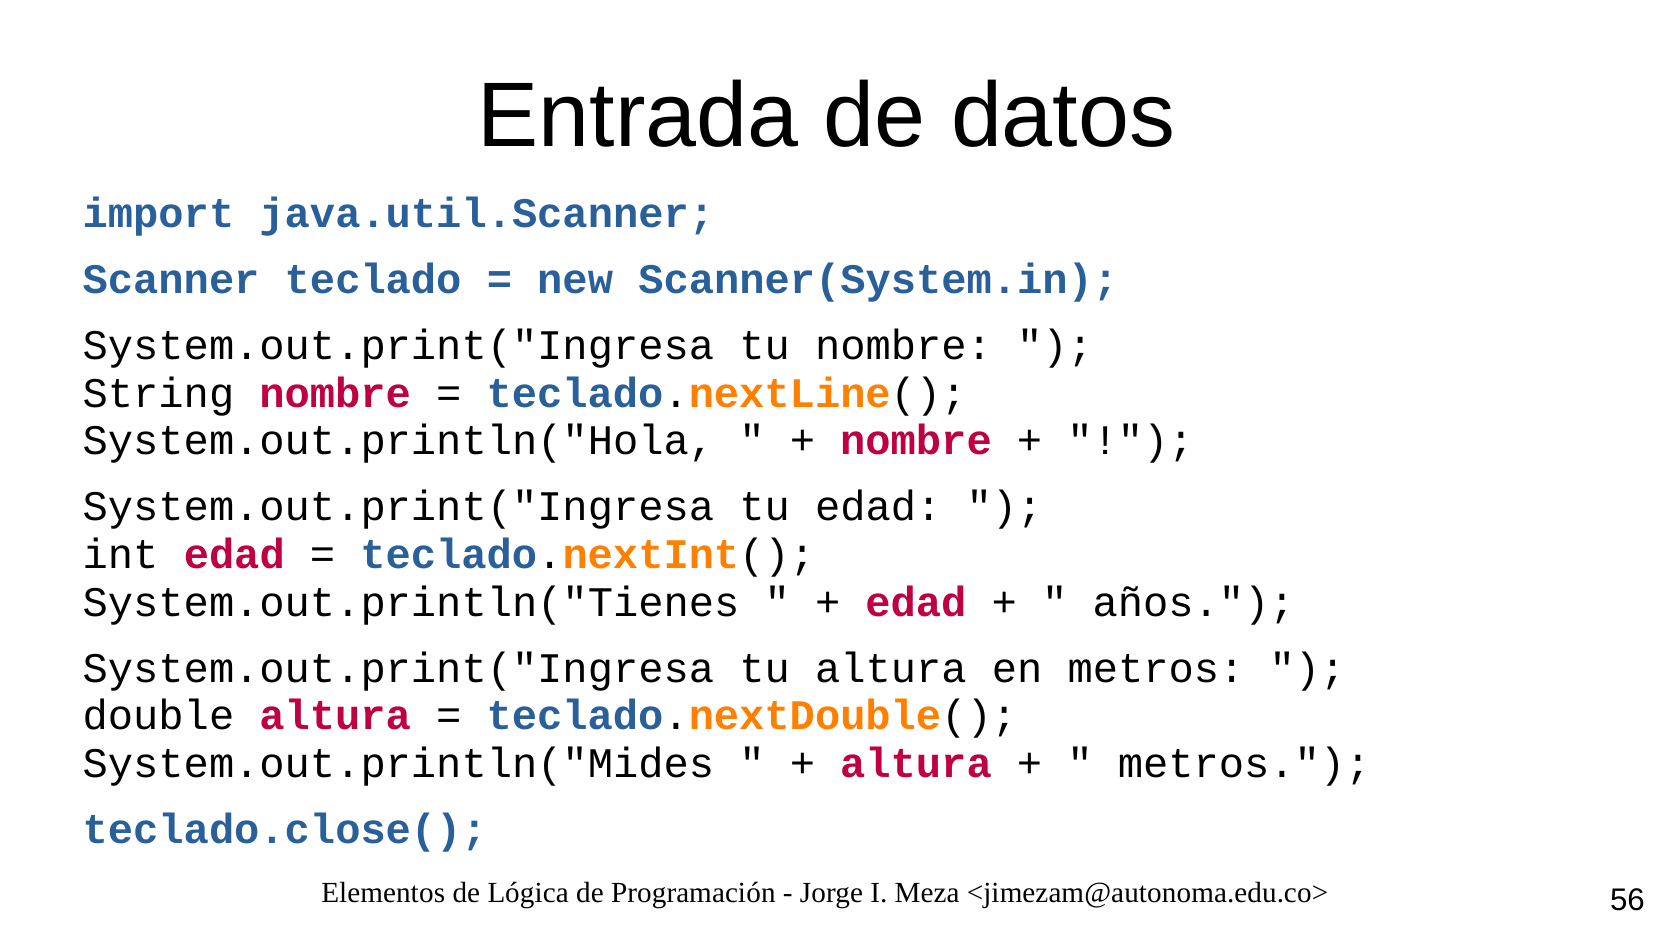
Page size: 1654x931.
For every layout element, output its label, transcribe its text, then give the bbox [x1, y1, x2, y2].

list import java.util.Scanner; Scanner teclado = new Scanner(System.in); System.out.print("Ingresa tu nombre: "); String nombre = teclado.nextLine(); System.out.println("Hola, " + nombre + "!"); System.out.print("Ingresa tu edad: "); int edad = teclado.nextInt(); System.out.println("Tienes " + edad + " años."); System.out.print("Ingresa tu altura en metros: "); double altura = teclado.nextDouble(); System.out.println("Mides " + altura + " metros."); teclado.close(); [82, 192, 1571, 863]
title Entrada de datos [82, 37, 1571, 192]
